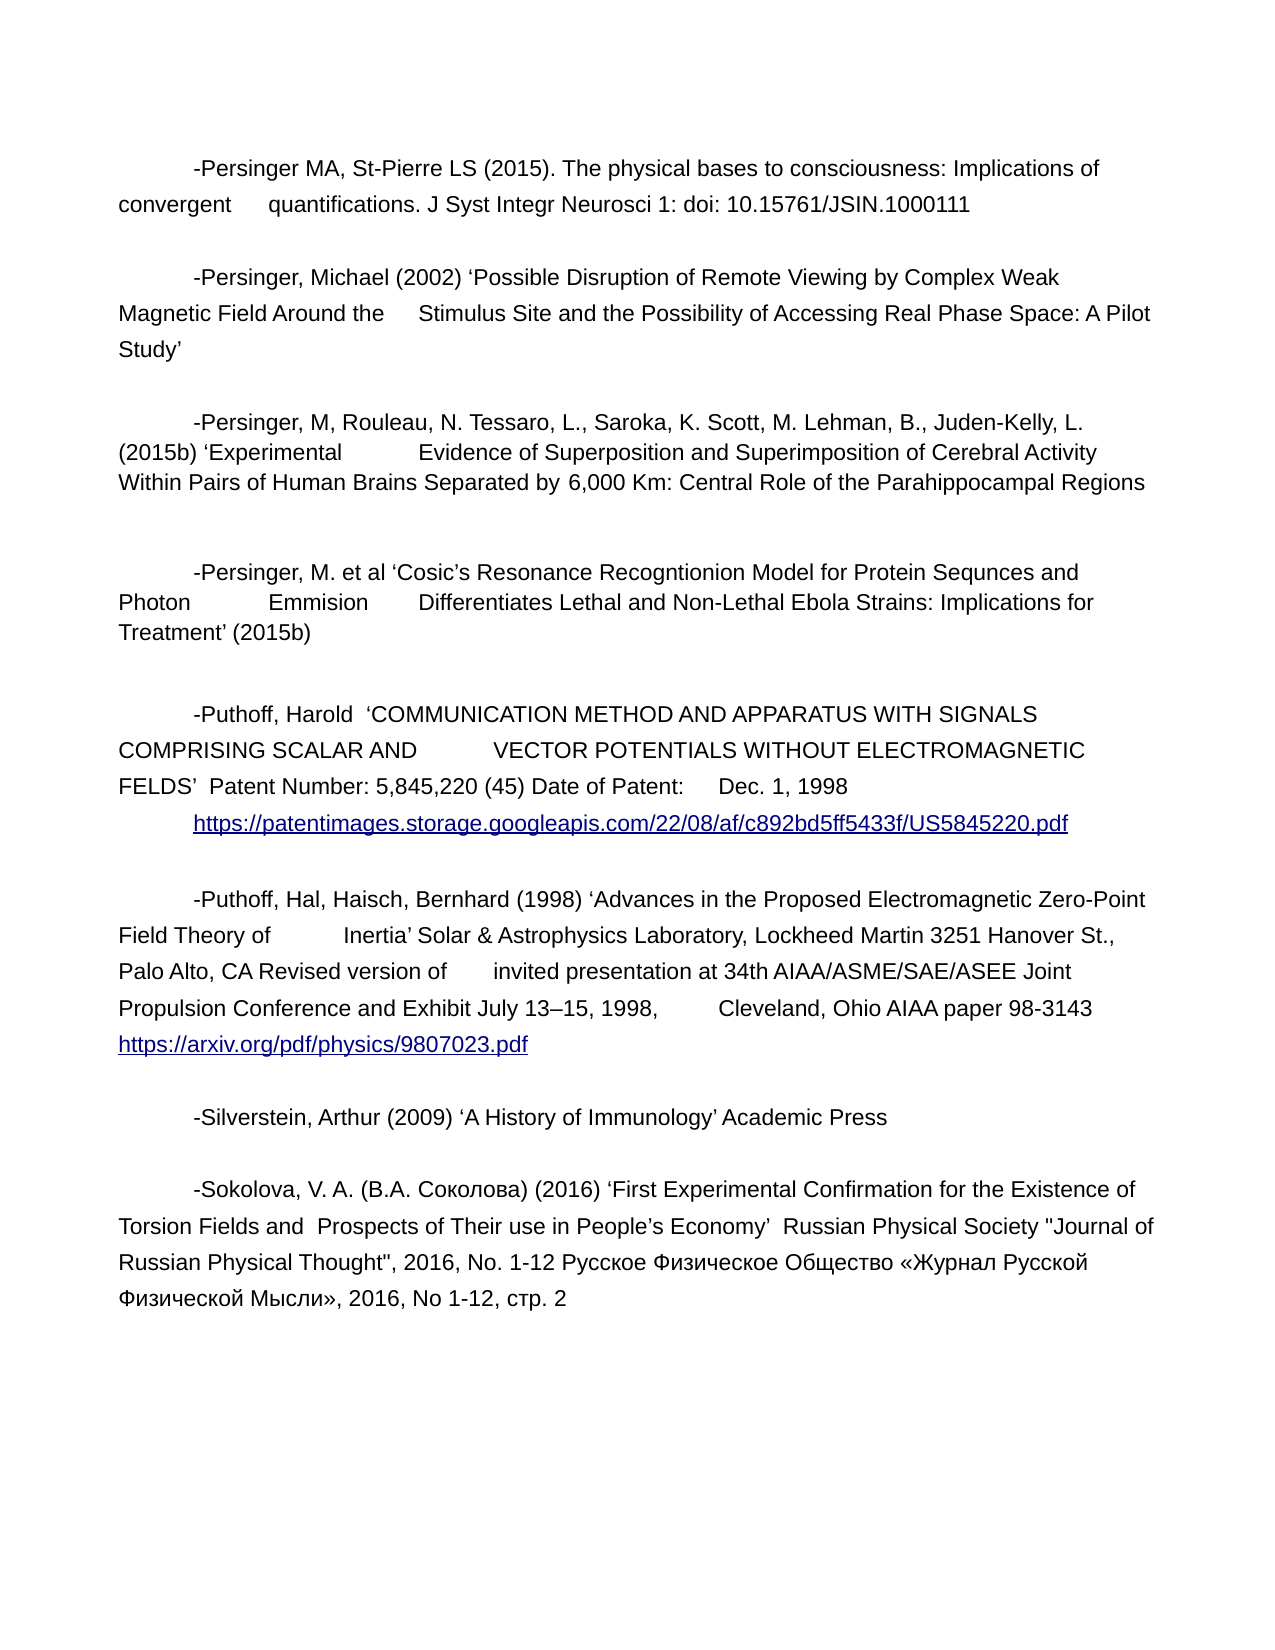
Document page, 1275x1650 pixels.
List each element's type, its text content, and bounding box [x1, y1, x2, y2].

text -Silverstein, Arthur (2009) ‘A History of Immunology’ Academic Press [118, 1104, 1157, 1130]
text -Persinger, M. et al ‘Cosic’s Resonance Recogntionion Model for Protein Sequnces and Photon Emmision Differentiates Lethal and Non-Lethal Ebola Strains: Implications for Treatment’ (2015b) [118, 559, 1157, 646]
text -Persinger, M, Rouleau, N. Tessaro, L., Saroka, K. Scott, M. Lehman, B., Juden-Kelly, L. (2015b) ‘Experimental Evidence of Superposition and Superimposition of Cerebral Activity Within Pairs of Human Brains Separated by 6,000 Km: Central Role of the Parahippocampal Regions [118, 409, 1157, 496]
text -Puthoff, Harold ‘COMMUNICATION METHOD AND APPARATUS WITH SIGNALS COMPRISING SCALAR AND VECTOR POTENTIALS WITHOUT ELECTROMAGNETIC FELDS’ Patent Number: 5,845,220 (45) Date of Patent: Dec. 1, 1998 [118, 701, 1157, 799]
text -Sokolova, V. A. (В.А. Соколова) (2016) ‘First Experimental Confirmation for the Existence of Torsion Fields and Prospects of Their use in People’s Economy’ Russian Physical Society "Journal of Russian Physical Thought", 2016, No. 1-12 Русское Физическое Общество «Журнал Русской Физической Мысли», 2016, No 1-12, стр. 2 [118, 1176, 1157, 1312]
text -Persinger MA, St-Pierre LS (2015). The physical bases to consciousness: Implications of convergent quantifications. J Syst Integr Neurosci 1: doi: 10.15761/JSIN.1000111 [118, 154, 1157, 217]
text -Persinger, Michael (2002) ‘Possible Disruption of Remote Viewing by Complex Weak Magnetic Field Around the Stimulus Site and the Possibility of Accessing Real Phase Space: A Pilot Study’ [118, 263, 1157, 363]
text https://patentimages.storage.googleapis.com/22/08/af/c892bd5ff5433f/US5845220.pdf [118, 809, 1157, 836]
text -Puthoff, Hal, Haisch, Bernhard (1998) ‘Advances in the Proposed Electromagnetic Zero-Point Field Theory of Inertia’ Solar & Astrophysics Laboratory, Lockheed Martin 3251 Hanover St., Palo Alto, CA Revised version of invited presentation at 34th AIAA/ASME/SAE/ASEE Joint Propulsion Conference and Exhibit July 13–15, 1998, Cleveland, Ohio AIAA paper 98-3143 https://arxiv.org/pdf/physics/9807023.pdf [118, 886, 1157, 1057]
